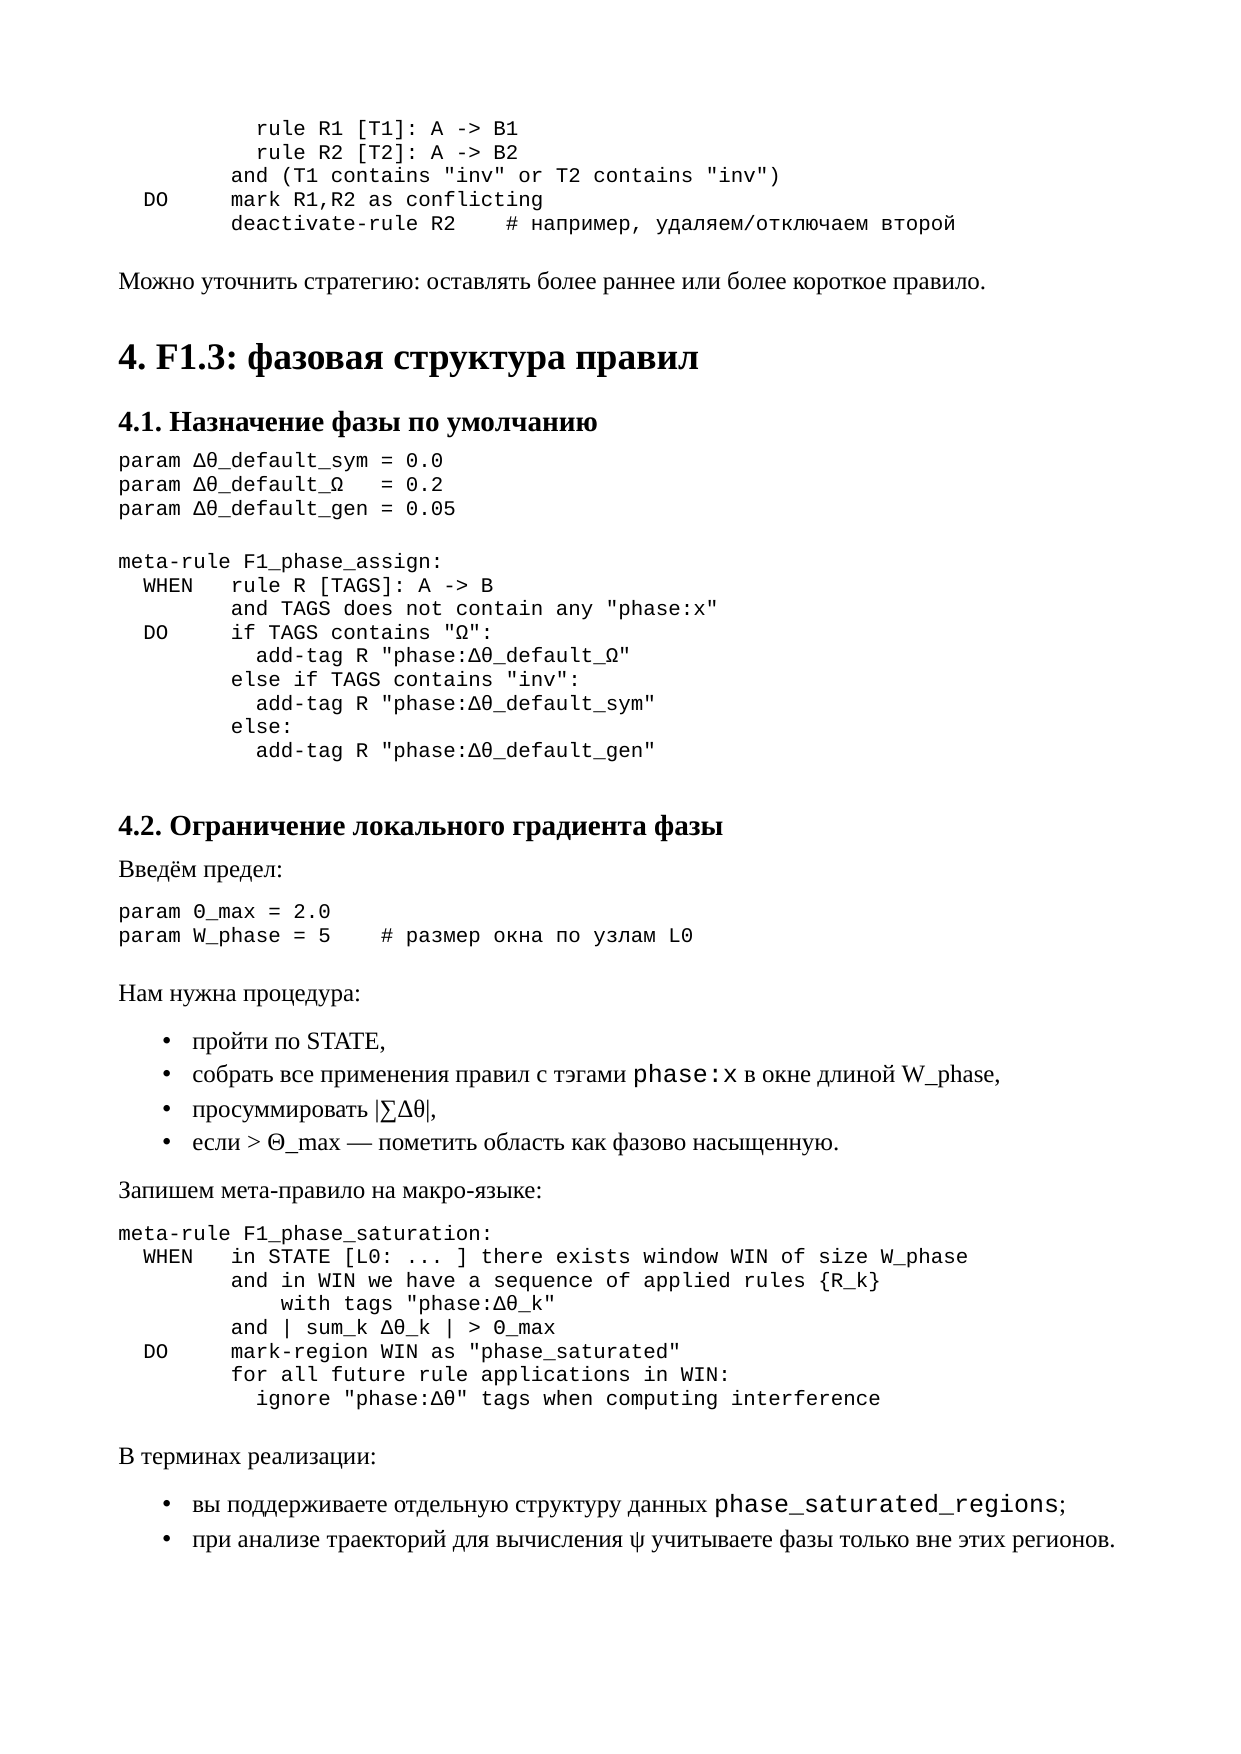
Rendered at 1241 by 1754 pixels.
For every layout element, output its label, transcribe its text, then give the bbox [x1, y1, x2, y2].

text and (T1 contains "inv" or T2 contains "inv") [118, 165, 1122, 189]
text Запишем мета‑правило на макро‑языке: [118, 1175, 1122, 1204]
text Введём предел: [118, 854, 1122, 883]
text and | sum_k Δθ_k | > Θ_max [118, 1317, 1122, 1341]
list при анализе траекторий для вычисления ψ учитываете фазы только вне этих регионов. [162, 1524, 1122, 1553]
text and in WIN we have a sequence of applied rules {R_k} [118, 1270, 1122, 1293]
text Можно уточнить стратегию: оставлять более раннее или более короткое правило. [118, 266, 1122, 294]
text rule R1 [T1]: A -> B1 [118, 118, 1122, 142]
text param Δθ_default_Ω = 0.2 [118, 474, 1122, 498]
text param Δθ_default_gen = 0.05 [118, 498, 1122, 521]
text param W_phase = 5 # размер окна по узлам L0 [118, 925, 1122, 949]
list просуммировать |∑Δθ|, [162, 1094, 1122, 1123]
text rule R2 [T2]: A -> B2 [118, 142, 1122, 165]
text deactivate-rule R2 # например, удаляем/отключаем второй [118, 213, 1122, 236]
list пройти по STATE, [162, 1026, 1122, 1054]
list вы поддерживаете отдельную структуру данных phase_saturated_regions; [162, 1489, 1122, 1519]
text add-tag R "phase:Δθ_default_Ω" [118, 646, 1122, 669]
text WHEN in STATE [L0: ... ] there exists window WIN of size W_phase [118, 1246, 1122, 1270]
text add-tag R "phase:Δθ_default_gen" [118, 740, 1122, 764]
text param Δθ_default_sym = 0.0 [118, 451, 1122, 474]
subtitle 4. F1.3: фазовая структура правил [118, 334, 1122, 377]
text DO mark R1,R2 as conflicting [118, 189, 1122, 213]
text Нам нужна процедура: [118, 978, 1122, 1007]
subtitle 4.1. Назначение фазы по умолчанию [118, 404, 1122, 438]
text DO mark-region WIN as "phase_saturated" [118, 1341, 1122, 1364]
text ignore "phase:Δθ" tags when computing interference [118, 1388, 1122, 1412]
text else if TAGS contains "inv": [118, 669, 1122, 693]
list собрать все применения правил с тэгами phase:x в окне длиной W_phase, [162, 1059, 1122, 1090]
text WHEN rule R [TAGS]: A -> B [118, 574, 1122, 598]
text DO if TAGS contains "Ω": [118, 622, 1122, 646]
text with tags "phase:Δθ_k" [118, 1293, 1122, 1317]
text param Θ_max = 2.0 [118, 901, 1122, 925]
text and TAGS does not contain any "phase:x" [118, 598, 1122, 622]
text else: [118, 716, 1122, 740]
text В терминах реализации: [118, 1441, 1122, 1470]
text meta-rule F1_phase_saturation: [118, 1222, 1122, 1246]
text meta-rule F1_phase_assign: [118, 551, 1122, 574]
subtitle 4.2. Ограничение локального градиента фазы [118, 808, 1122, 841]
list если > Θ_max — пометить область как фазово насыщенную. [162, 1127, 1122, 1156]
text add-tag R "phase:Δθ_default_sym" [118, 693, 1122, 716]
text for all future rule applications in WIN: [118, 1364, 1122, 1388]
